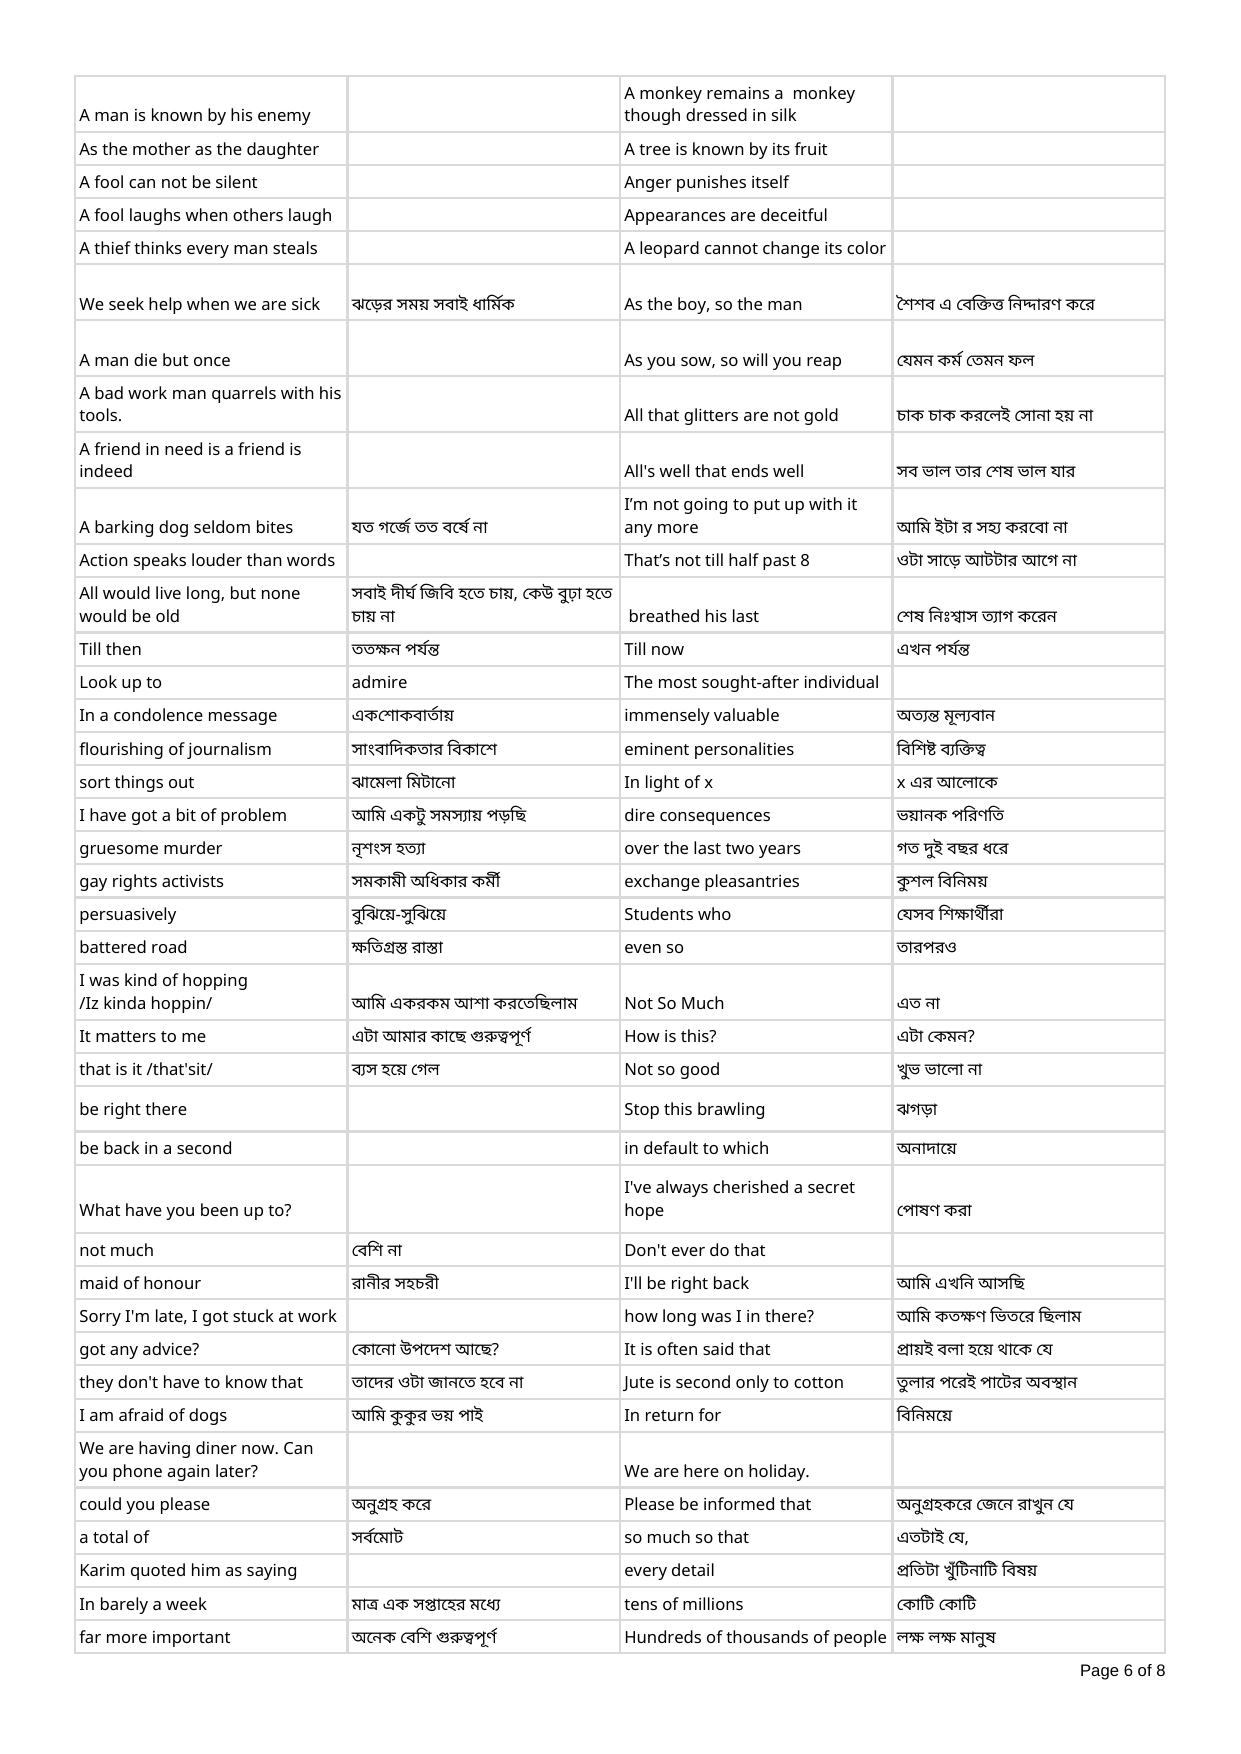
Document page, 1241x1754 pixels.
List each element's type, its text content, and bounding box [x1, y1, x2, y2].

table_cell The most sought-after individual [621, 667, 891, 698]
table_cell [349, 377, 619, 431]
table_cell I have got a bit of problem [76, 799, 346, 830]
table_cell sort things out [76, 766, 346, 797]
table_cell বুঝিয়ে-সুঝিয়ে [349, 899, 619, 929]
table_cell A bad work man quarrels with his tools. [76, 377, 346, 431]
table_cell নৃশংস হত্যা [349, 832, 619, 863]
table_cell a total of [76, 1522, 346, 1553]
table_cell [349, 1433, 619, 1486]
table_cell gay rights activists [76, 865, 346, 896]
table_cell আমি একরকম আশা করতেছিলাম [349, 965, 619, 1018]
table_cell চাক চাক করলেই সোনা হয় না [894, 377, 1164, 431]
table_cell I am afraid of dogs [76, 1400, 346, 1431]
table_cell It matters to me [76, 1021, 346, 1052]
table_cell A friend in need is a friend is indeed [76, 433, 346, 487]
table_cell [349, 1300, 619, 1331]
table_cell [894, 77, 1164, 131]
table_cell [349, 1133, 619, 1163]
table_cell ততক্ষন পর্যন্ত [349, 634, 619, 664]
table_cell [894, 133, 1164, 164]
table_cell Till then [76, 634, 346, 664]
table_cell far more important [76, 1621, 346, 1652]
table_cell এটা আমার কাছে গুরুত্বপূর্ণ [349, 1021, 619, 1052]
table_cell অনুগ্রহকরে জেনে রাখুন যে [894, 1489, 1164, 1519]
table_cell every detail [621, 1555, 891, 1586]
table_cell আমি কতক্ষণ ভিতরে ছিলাম [894, 1300, 1164, 1331]
table_cell Jute is second only to cotton [621, 1366, 891, 1397]
table_cell ক্ষতিগ্রস্ত রাস্তা [349, 932, 619, 963]
table_cell Look up to [76, 667, 346, 698]
table_cell Don't ever do that [621, 1234, 891, 1265]
table_cell [894, 1234, 1164, 1265]
table_cell We are here on holiday. [621, 1433, 891, 1486]
table_cell প্রতিটা খুঁটিনাটি বিষয় [894, 1555, 1164, 1586]
table_cell অনাদায়ে [894, 1133, 1164, 1163]
table_cell A leopard cannot change its color [621, 232, 891, 263]
table_cell সমকামী অধিকার কর্মী [349, 865, 619, 896]
table_cell আমি একটু সমস্যায় পড়ছি [349, 799, 619, 830]
table_cell [894, 1433, 1164, 1486]
table_cell সবাই দীর্ঘ জিবি হতে চায়, কেউ বুঢ়া হতে চায় না [349, 578, 619, 631]
table_cell বিনিময়ে [894, 1400, 1164, 1431]
table_cell How is this? [621, 1021, 891, 1052]
table_cell [349, 166, 619, 197]
table_cell এখন পর্যন্ত [894, 634, 1164, 664]
table_cell এতটাই যে, [894, 1522, 1164, 1553]
table_cell অনেক বেশি গুরুত্বপূর্ণ [349, 1621, 619, 1652]
table_cell A man is known by his enemy [76, 77, 346, 131]
table_cell শেষ নিঃশ্বাস ত্যাগ করেন [894, 578, 1164, 631]
table_cell exchange pleasantries [621, 865, 891, 896]
table_cell A thief thinks every man steals [76, 232, 346, 263]
table_cell breathed his last [621, 578, 891, 631]
table_cell Hundreds of thousands of people [621, 1621, 891, 1652]
table_cell [349, 1087, 619, 1130]
table_cell তাদের ওটা জানতে হবে না [349, 1366, 619, 1397]
table_cell gruesome murder [76, 832, 346, 863]
table_cell Stop this brawling [621, 1087, 891, 1130]
table_cell [349, 545, 619, 576]
table_cell A man die but once [76, 321, 346, 375]
table_cell [349, 232, 619, 263]
table_cell As the mother as the daughter [76, 133, 346, 164]
table_cell Action speaks louder than words [76, 545, 346, 576]
table_cell x এর আলোকে [894, 766, 1164, 797]
table_cell We are having diner now. Can you phone again later? [76, 1433, 346, 1486]
table_cell যেসব শিক্ষার্থীরা [894, 899, 1164, 929]
table_cell Students who [621, 899, 891, 929]
table_cell In light of x [621, 766, 891, 797]
table_cell so much so that [621, 1522, 891, 1553]
table_cell খুভ ভালো না [894, 1054, 1164, 1085]
table_cell A barking dog seldom bites [76, 489, 346, 542]
table_cell even so [621, 932, 891, 963]
table_cell could you please [76, 1489, 346, 1519]
table_cell যেমন কর্ম তেমন ফল [894, 321, 1164, 375]
table_cell ভয়ানক পরিণতি [894, 799, 1164, 830]
table_cell [894, 232, 1164, 263]
table_cell ঝামেলা মিটানো [349, 766, 619, 797]
table_cell সব ভাল তার শেষ ভাল যার [894, 433, 1164, 487]
table_cell একশোকবার্তায় [349, 700, 619, 731]
table_cell সাংবাদিকতার বিকাশে [349, 733, 619, 764]
table_cell কোনো উপদেশ আছে? [349, 1333, 619, 1364]
table_cell তুলার পরেই পাটের অবস্থান [894, 1366, 1164, 1397]
table_cell I was kind of hopping /Iz kinda hoppin/ [76, 965, 346, 1018]
table_cell [894, 166, 1164, 197]
table_cell I’m not going to put up with it any more [621, 489, 891, 542]
table_cell Not So Much [621, 965, 891, 1018]
table_cell I'll be right back [621, 1267, 891, 1298]
table_cell Karim quoted him as saying [76, 1555, 346, 1586]
table_cell As the boy, so the man [621, 265, 891, 319]
table_cell A monkey remains a monkey though dressed in silk [621, 77, 891, 131]
table_cell অনুগ্রহ করে [349, 1489, 619, 1519]
table_cell be right there [76, 1087, 346, 1130]
table_cell Not so good [621, 1054, 891, 1085]
table_cell ঝগড়া [894, 1087, 1164, 1130]
table_cell ঝড়ের সময় সবাই ধার্মিক [349, 265, 619, 319]
table_cell পোষণ করা [894, 1166, 1164, 1232]
table_cell কোটি কোটি [894, 1588, 1164, 1619]
table_cell All would live long, but none would be old [76, 578, 346, 631]
table_cell persuasively [76, 899, 346, 929]
table_cell Please be informed that [621, 1489, 891, 1519]
table_cell আমি এখনি আসছি [894, 1267, 1164, 1298]
table_cell সর্বমোট [349, 1522, 619, 1553]
table_cell [349, 77, 619, 131]
table_cell Till now [621, 634, 891, 664]
table_cell [349, 199, 619, 230]
table_cell ব্যস হয়ে গেল [349, 1054, 619, 1085]
table_cell [349, 1166, 619, 1232]
table_cell What have you been up to? [76, 1166, 346, 1232]
table_cell be back in a second [76, 1133, 346, 1163]
table_cell [349, 1555, 619, 1586]
table_cell they don't have to know that [76, 1366, 346, 1397]
table_cell লক্ষ লক্ষ মানুষ [894, 1621, 1164, 1652]
table_cell That’s not till half past 8 [621, 545, 891, 576]
table_cell A fool laughs when others laugh [76, 199, 346, 230]
table_cell In a condolence message [76, 700, 346, 731]
table_cell All's well that ends well [621, 433, 891, 487]
table_cell গত দুই বছর ধরে [894, 832, 1164, 863]
table_cell রানীর সহচরী [349, 1267, 619, 1298]
table_cell এত না [894, 965, 1164, 1018]
table_cell [349, 133, 619, 164]
table_cell যত গর্জে তত বর্ষে না [349, 489, 619, 542]
table_cell how long was I in there? [621, 1300, 891, 1331]
table_cell Anger punishes itself [621, 166, 891, 197]
table_cell ওটা সাড়ে আটটার আগে না [894, 545, 1164, 576]
table_cell over the last two years [621, 832, 891, 863]
table_cell eminent personalities [621, 733, 891, 764]
table_cell It is often said that [621, 1333, 891, 1364]
table_cell In barely a week [76, 1588, 346, 1619]
table_cell battered road [76, 932, 346, 963]
table_cell [349, 321, 619, 375]
table_cell admire [349, 667, 619, 698]
table_cell Appearances are deceitful [621, 199, 891, 230]
table_cell [894, 667, 1164, 698]
table_cell immensely valuable [621, 700, 891, 731]
table_cell প্রায়ই বলা হয়ে থাকে যে [894, 1333, 1164, 1364]
table_cell got any advice? [76, 1333, 346, 1364]
table_cell [349, 433, 619, 487]
table_cell মাত্র এক সপ্তাহের মধ্যে [349, 1588, 619, 1619]
table_cell We seek help when we are sick [76, 265, 346, 319]
table_cell A fool can not be silent [76, 166, 346, 197]
table_cell Sorry I'm late, I got stuck at work [76, 1300, 346, 1331]
table_cell As you sow, so will you reap [621, 321, 891, 375]
table_cell dire consequences [621, 799, 891, 830]
table_cell বিশিষ্ট ব্যক্তিত্ব [894, 733, 1164, 764]
table_cell শৈশব এ বেক্তিত্ত নিদ্দারণ করে [894, 265, 1164, 319]
table_cell কুশল বিনিময় [894, 865, 1164, 896]
table_cell তারপরও [894, 932, 1164, 963]
table_cell that is it /that'sit/ [76, 1054, 346, 1085]
table_cell বেশি না [349, 1234, 619, 1265]
table_cell [894, 199, 1164, 230]
table_cell flourishing of journalism [76, 733, 346, 764]
table_cell আমি ইটা র সহ্য করবো না [894, 489, 1164, 542]
table_cell অত্যন্ত মূল্যবান [894, 700, 1164, 731]
table_cell in default to which [621, 1133, 891, 1163]
table_cell I've always cherished a secret hope [621, 1166, 891, 1232]
table_cell A tree is known by its fruit [621, 133, 891, 164]
table_cell All that glitters are not gold [621, 377, 891, 431]
table_cell not much [76, 1234, 346, 1265]
table_cell maid of honour [76, 1267, 346, 1298]
table_cell tens of millions [621, 1588, 891, 1619]
table_cell এটা কেমন? [894, 1021, 1164, 1052]
table_cell আমি কুকুর ভয় পাই [349, 1400, 619, 1431]
table_cell In return for [621, 1400, 891, 1431]
